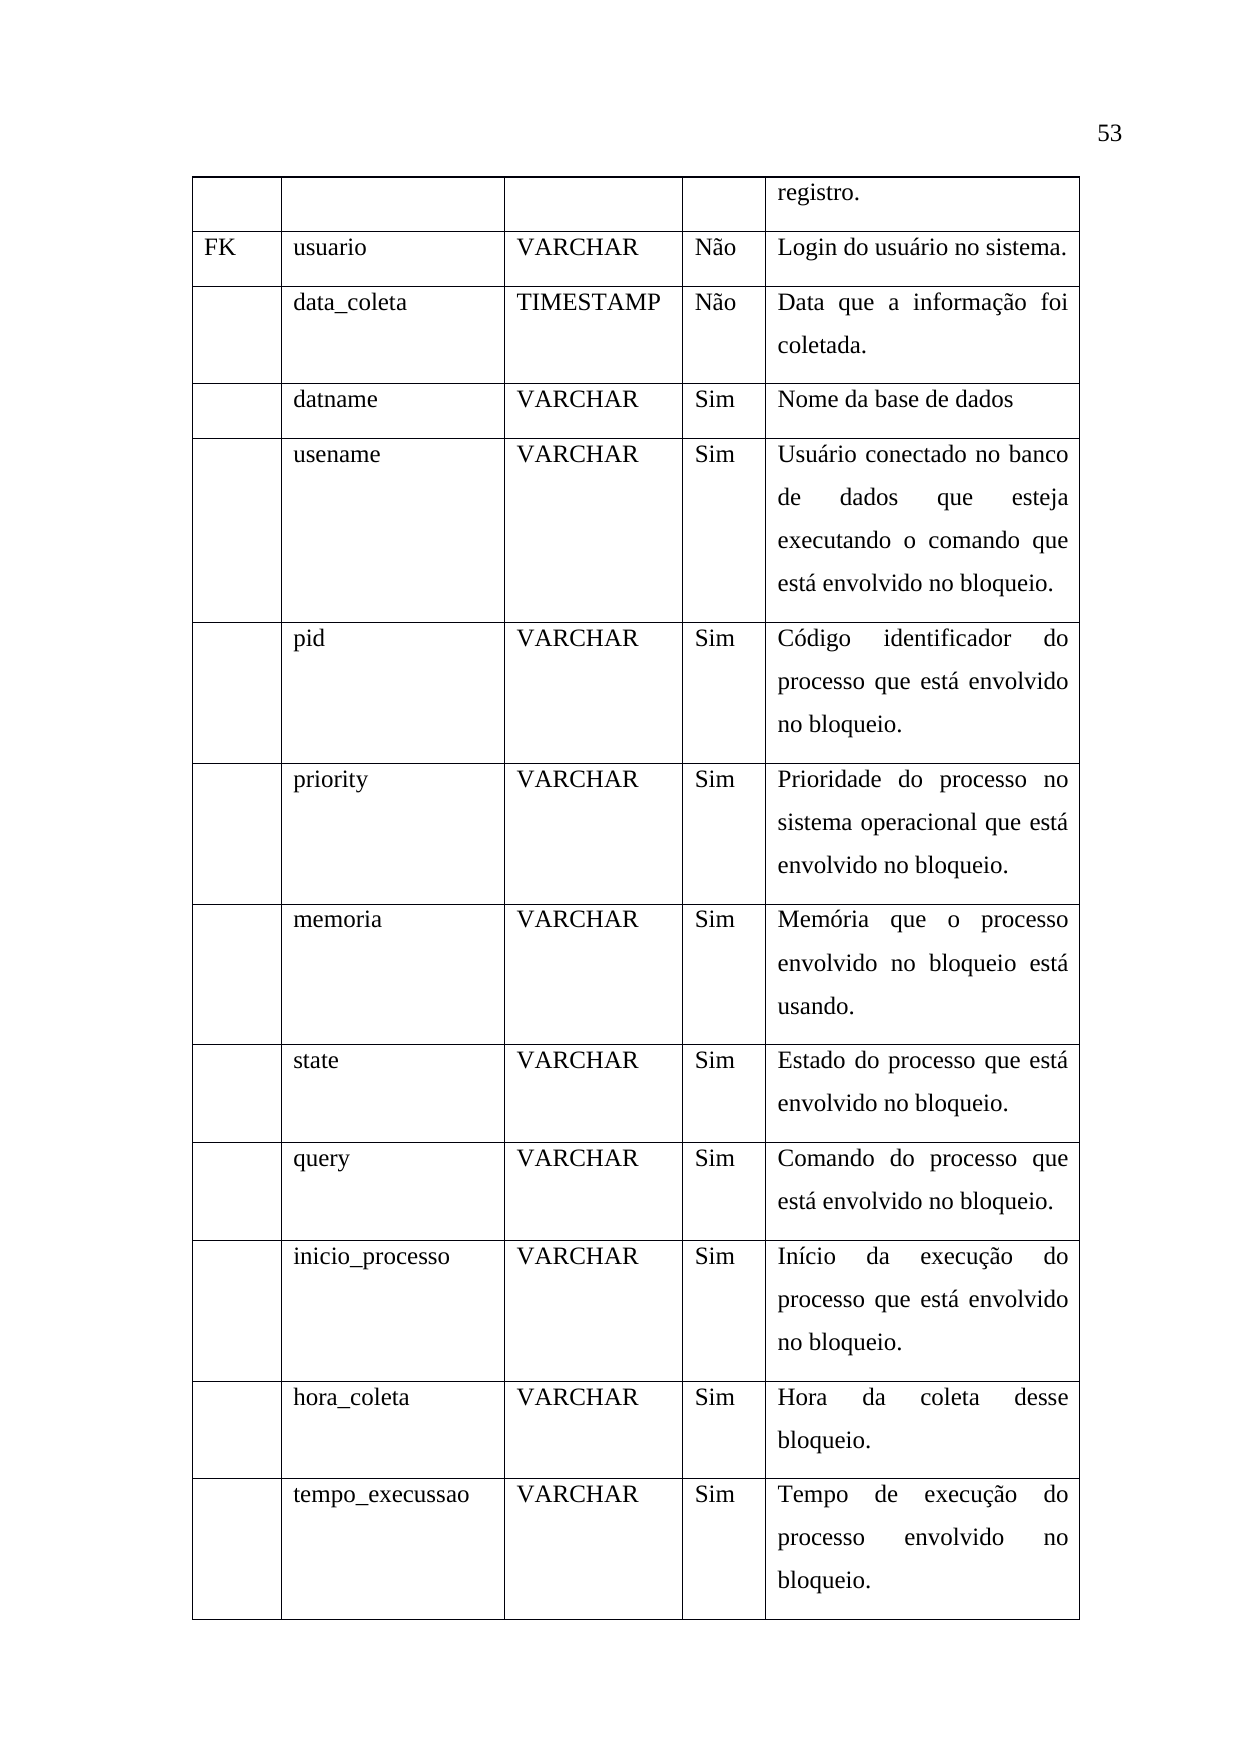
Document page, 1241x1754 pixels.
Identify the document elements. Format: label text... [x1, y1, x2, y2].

table_cell priority [282, 764, 504, 903]
table_cell Não [683, 232, 765, 286]
table_cell datname [282, 384, 504, 438]
table_cell VARCHAR [505, 1241, 682, 1381]
table_cell inicio_processo [282, 1241, 504, 1381]
table_cell Sim [683, 1143, 765, 1240]
table_cell Sim [683, 1479, 765, 1619]
table_cell [193, 623, 281, 763]
table_cell query [282, 1143, 504, 1240]
table_cell Código identificador do processo que está envolvido no bloqueio. [766, 623, 1079, 763]
table_cell [193, 178, 281, 231]
table_cell VARCHAR [505, 1143, 682, 1240]
table_cell Nome da base de dados [766, 384, 1079, 438]
table_cell Sim [683, 905, 765, 1044]
table_cell Não [683, 287, 765, 383]
table_cell memoria [282, 905, 504, 1044]
table_cell [193, 384, 281, 438]
table_cell TIMESTAMP [505, 287, 682, 383]
table_cell VARCHAR [505, 439, 682, 622]
table_cell [282, 178, 504, 231]
table_cell Tempo de execução do processo envolvido no bloqueio. [766, 1479, 1079, 1619]
table_cell VARCHAR [505, 764, 682, 903]
table_cell Estado do processo que está envolvido no bloqueio. [766, 1045, 1079, 1142]
table_cell Sim [683, 623, 765, 763]
table_cell VARCHAR [505, 384, 682, 438]
table_cell [193, 287, 281, 383]
table_cell VARCHAR [505, 623, 682, 763]
table_cell hora_coleta [282, 1382, 504, 1478]
table_cell [193, 1241, 281, 1381]
table_cell [193, 905, 281, 1044]
table_cell state [282, 1045, 504, 1142]
table_cell Sim [683, 1382, 765, 1478]
table_cell [193, 1479, 281, 1619]
table_cell Memória que o processo envolvido no bloqueio está usando. [766, 905, 1079, 1044]
table_cell Sim [683, 1241, 765, 1381]
table_cell Início da execução do processo que está envolvido no bloqueio. [766, 1241, 1079, 1381]
table_cell [683, 178, 765, 231]
table_cell registro. [766, 178, 1079, 231]
table_cell Sim [683, 439, 765, 622]
table_cell Sim [683, 1045, 765, 1142]
table_cell [193, 1045, 281, 1142]
table_cell Comando do processo que está envolvido no bloqueio. [766, 1143, 1079, 1240]
table_cell usuario [282, 232, 504, 286]
table_cell FK [193, 232, 281, 286]
table_cell pid [282, 623, 504, 763]
table_cell VARCHAR [505, 1382, 682, 1478]
table_cell Sim [683, 384, 765, 438]
table_cell [193, 764, 281, 903]
table_cell data_coleta [282, 287, 504, 383]
table_cell Hora da coleta desse bloqueio. [766, 1382, 1079, 1478]
table_cell [193, 439, 281, 622]
table_cell Sim [683, 764, 765, 903]
table_cell [505, 178, 682, 231]
table_cell VARCHAR [505, 1479, 682, 1619]
table_cell VARCHAR [505, 905, 682, 1044]
table_cell tempo_execussao [282, 1479, 504, 1619]
table_cell [193, 1143, 281, 1240]
table_cell Login do usuário no sistema. [766, 232, 1079, 286]
table_cell usename [282, 439, 504, 622]
table_cell [193, 1382, 281, 1478]
table_cell Usuário conectado no banco de dados que esteja executando o comando que está envolvido no bloqueio. [766, 439, 1079, 622]
table_cell VARCHAR [505, 232, 682, 286]
table_cell Prioridade do processo no sistema operacional que está envolvido no bloqueio. [766, 764, 1079, 903]
table_cell VARCHAR [505, 1045, 682, 1142]
table_cell Data que a informação foi coletada. [766, 287, 1079, 383]
